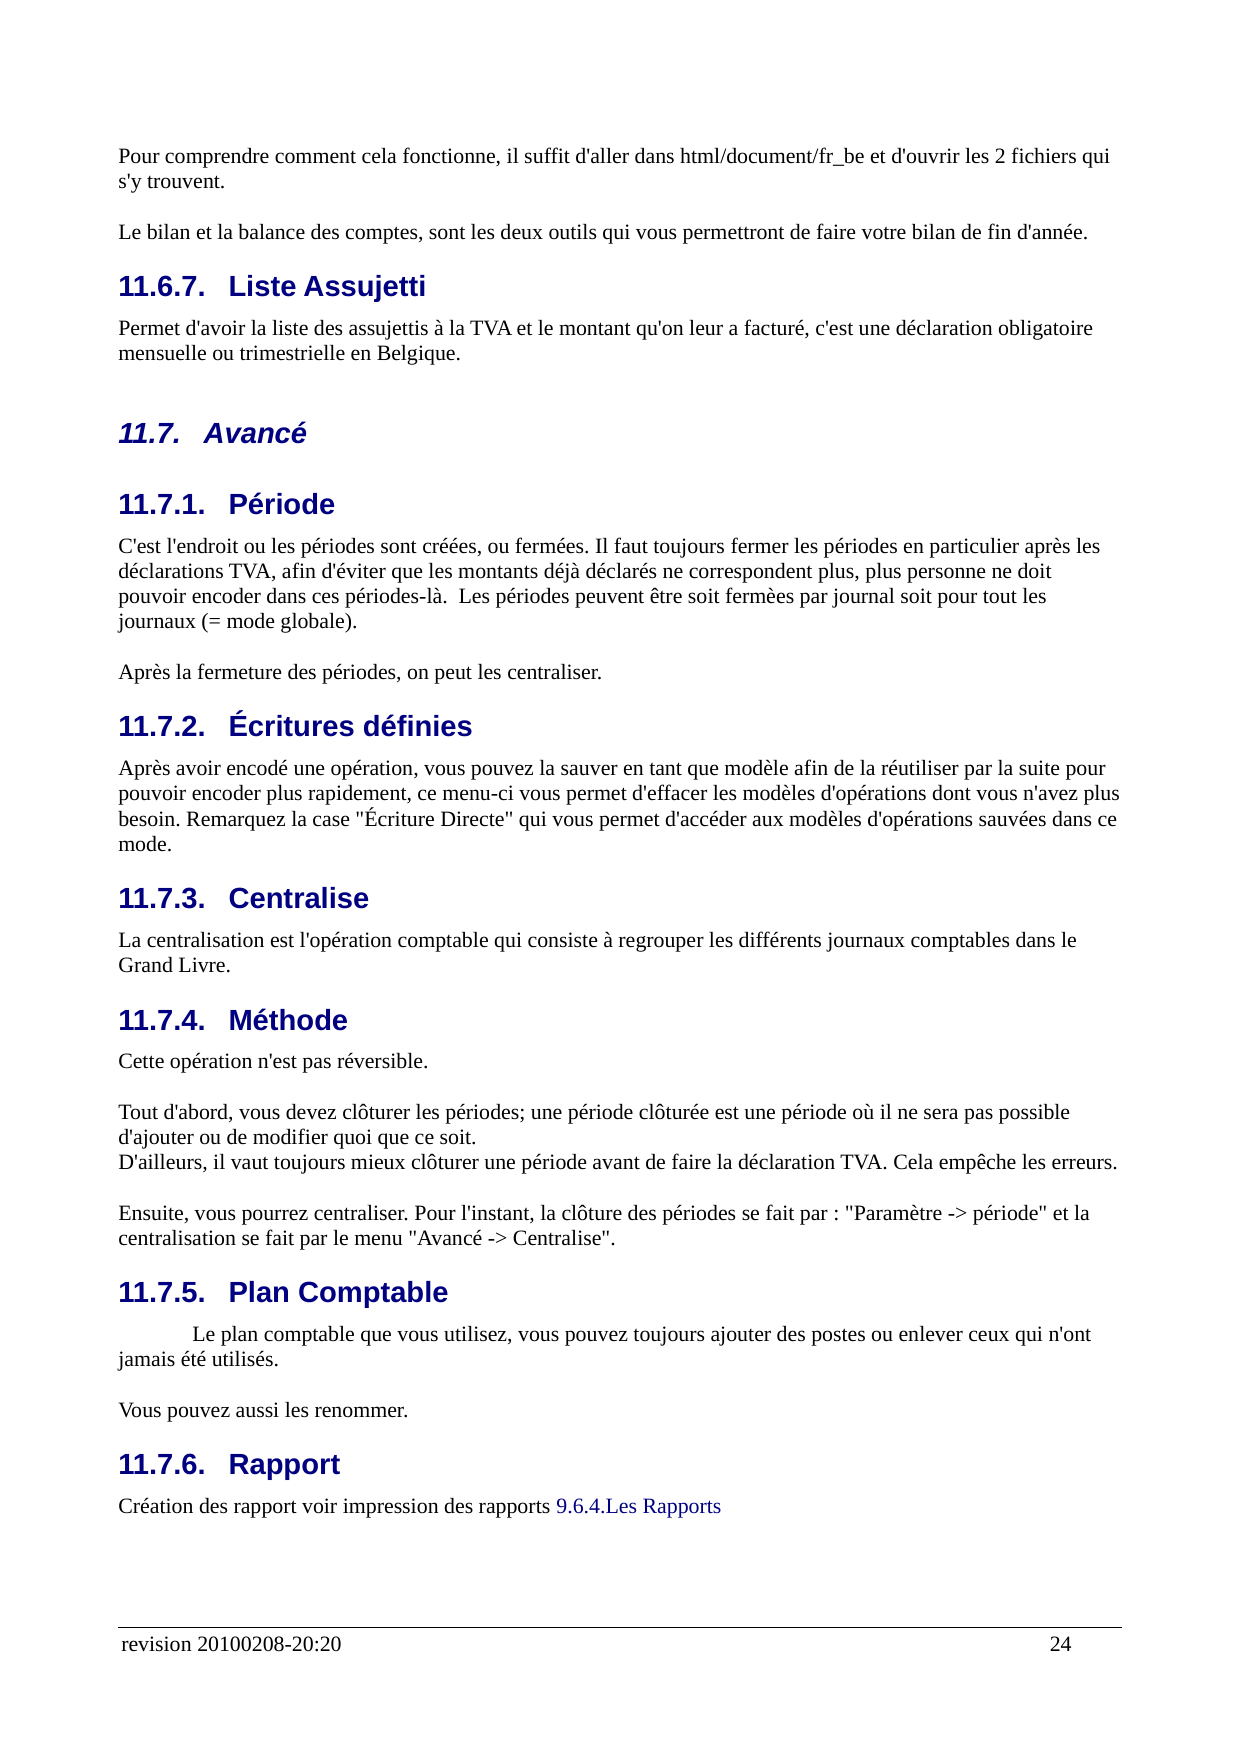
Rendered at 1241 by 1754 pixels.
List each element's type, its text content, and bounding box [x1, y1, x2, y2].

subtitle Méthode [118, 1002, 1122, 1036]
subtitle Période [118, 487, 1122, 520]
subtitle Rapport [118, 1447, 1122, 1481]
text Le plan comptable que vous utilisez, vous pouvez toujours ajouter des postes ou enlever ceux qui n'ont jamais été utilisés. [118, 1321, 1122, 1372]
text Création des rapport voir impression des rapports 9.6.4.Les Rapports [118, 1493, 1122, 1518]
subtitle Avancé [118, 416, 1122, 449]
text Ensuite, vous pourrez centraliser. Pour l'instant, la clôture des périodes se fait par : "Paramètre -> période" et la centralisation se fait par le menu "Avancé -> Centralise". [118, 1200, 1122, 1250]
text Cette opération n'est pas réversible. [118, 1048, 1122, 1074]
text Permet d'avoir la liste des assujettis à la TVA et le montant qu'on leur a facturé, c'est une déclaration obligatoire mensuelle ou trimestrielle en Belgique. [118, 315, 1122, 366]
text Après avoir encodé une opération, vous pouvez la sauver en tant que modèle afin de la réutiliser par la suite pour pouvoir encoder plus rapidement, ce menu-ci vous permet d'effacer les modèles d'opérations dont vous n'avez plus besoin. Remarquez la case "Écriture Directe" qui vous permet d'accéder aux modèles d'opérations sauvées dans ce mode. [118, 755, 1122, 856]
subtitle Écritures définies [118, 709, 1122, 743]
subtitle Plan Comptable [118, 1275, 1122, 1309]
text Tout d'abord, vous devez clôturer les périodes; une période clôturée est une période où il ne sera pas possible d'ajouter ou de modifier quoi que ce soit. [118, 1099, 1122, 1149]
text La centralisation est l'opération comptable qui consiste à regrouper les différents journaux comptables dans le Grand Livre. [118, 927, 1122, 977]
subtitle Centralise [118, 881, 1122, 914]
text D'ailleurs, il vaut toujours mieux clôturer une période avant de faire la déclaration TVA. Cela empêche les erreurs. [118, 1149, 1122, 1174]
text Après la fermeture des périodes, on peut les centraliser. [118, 659, 1122, 684]
subtitle Liste Assujetti [118, 269, 1122, 303]
text Pour comprendre comment cela fonctionne, il suffit d'aller dans html/document/fr_be et d'ouvrir les 2 fichiers qui s'y trouvent. [118, 143, 1122, 194]
text Le bilan et la balance des comptes, sont les deux outils qui vous permettront de faire votre bilan de fin d'année. [118, 219, 1122, 244]
text Vous pouvez aussi les renommer. [118, 1397, 1122, 1422]
text C'est l'endroit ou les périodes sont créées, ou fermées. Il faut toujours fermer les périodes en particulier après les déclarations TVA, afin d'éviter que les montants déjà déclarés ne correspondent plus, plus personne ne doit pouvoir encoder dans ces périodes-là. Les périodes peuvent être soit fermèes par journal soit pour tout les journaux (= mode globale). [118, 533, 1122, 634]
